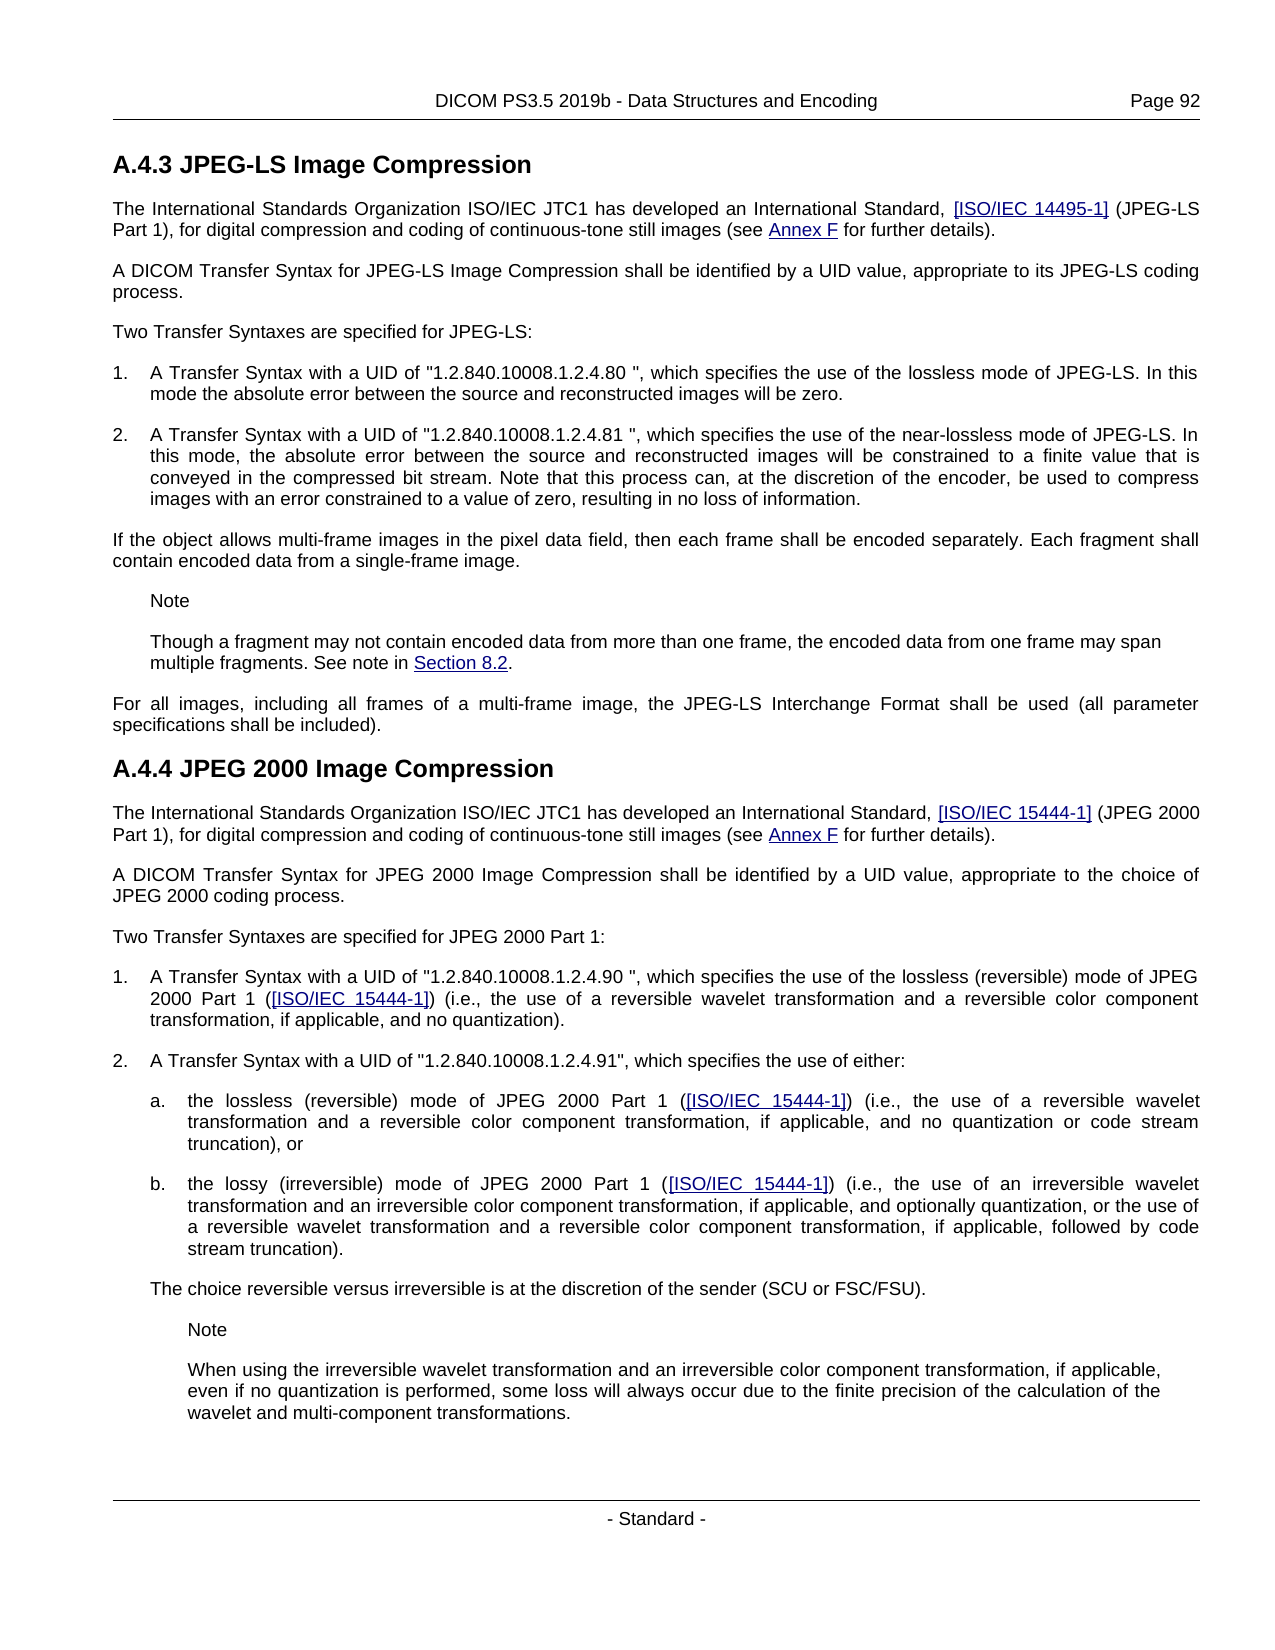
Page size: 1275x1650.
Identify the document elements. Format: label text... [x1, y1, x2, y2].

text 2. A Transfer Syntax with a UID of "1.2.840.10008.1.2.4.81 ", which specifies the use of the near-lossless mode of JPEG-LS. In this mode, the absolute error between the source and reconstructed images will be constrained to a finite value that is conveyed in the compressed bit stream. Note that this process can, at the discretion of the encoder, be used to compress images with an error constrained to a value of zero, resulting in no loss of information. [112, 423, 1200, 510]
text Note [150, 590, 1162, 612]
text a. the lossless (reversible) mode of JPEG 2000 Part 1 ([ISO/IEC 15444-1]) (i.e., the use of a reversible wavelet transformation and a reversible color component transformation, if applicable, and no quantization or code stream truncation), or [150, 1090, 1200, 1154]
text The International Standards Organization ISO/IEC JTC1 has developed an International Standard, [ISO/IEC 15444-1] (JPEG 2000 Part 1), for digital compression and coding of continuous-tone still images (see Annex F for further details). [112, 802, 1200, 845]
text b. the lossy (irreversible) mode of JPEG 2000 Part 1 ([ISO/IEC 15444-1]) (i.e., the use of an irreversible wavelet transformation and an irreversible color component transformation, if applicable, and optionally quantization, or the use of a reversible wavelet transformation and a reversible color component transformation, if applicable, followed by code stream truncation). [150, 1173, 1200, 1259]
text Two Transfer Syntaxes are specified for JPEG 2000 Part 1: [112, 926, 1200, 947]
text A DICOM Transfer Syntax for JPEG-LS Image Compression shall be identified by a UID value, appropriate to its JPEG-LS coding process. [112, 259, 1200, 302]
text Though a fragment may not contain encoded data from more than one frame, the encoded data from one frame may span multiple fragments. See note in Section 8.2. [150, 631, 1162, 674]
text Two Transfer Syntaxes are specified for JPEG-LS: [112, 321, 1200, 343]
text The choice reversible versus irreversible is at the discretion of the sender (SCU or FSC/FSU). [150, 1278, 1200, 1300]
text 2. A Transfer Syntax with a UID of "1.2.840.10008.1.2.4.91", which specifies the use of either: [112, 1049, 1200, 1071]
text For all images, including all frames of a multi-frame image, the JPEG-LS Interchange Format shall be used (all parameter specifications shall be included). [112, 692, 1200, 736]
text A DICOM Transfer Syntax for JPEG 2000 Image Compression shall be identified by a UID value, appropriate to the choice of JPEG 2000 coding process. [112, 864, 1200, 907]
text 1. A Transfer Syntax with a UID of "1.2.840.10008.1.2.4.80 ", which specifies the use of the lossless mode of JPEG-LS. In this mode the absolute error between the source and reconstructed images will be zero. [112, 362, 1200, 405]
text Note [187, 1318, 1162, 1340]
text A.4.4 JPEG 2000 Image Compression [112, 754, 1200, 783]
text If the object allows multi-frame images in the pixel data field, then each frame shall be encoded separately. Each fragment shall contain encoded data from a single-frame image. [112, 528, 1200, 572]
text The International Standards Organization ISO/IEC JTC1 has developed an International Standard, [ISO/IEC 14495-1] (JPEG-LS Part 1), for digital compression and coding of continuous-tone still images (see Annex F for further details). [112, 197, 1200, 241]
text 1. A Transfer Syntax with a UID of "1.2.840.10008.1.2.4.90 ", which specifies the use of the lossless (reversible) mode of JPEG 2000 Part 1 ([ISO/IEC 15444-1]) (i.e., the use of a reversible wavelet transformation and a reversible color component transformation, if applicable, and no quantization). [112, 966, 1200, 1031]
text A.4.3 JPEG-LS Image Compression [112, 150, 1200, 179]
text When using the irreversible wavelet transformation and an irreversible color component transformation, if applicable, even if no quantization is performed, some loss will always occur due to the finite precision of the calculation of the wavelet and multi-component transformations. [187, 1359, 1162, 1423]
